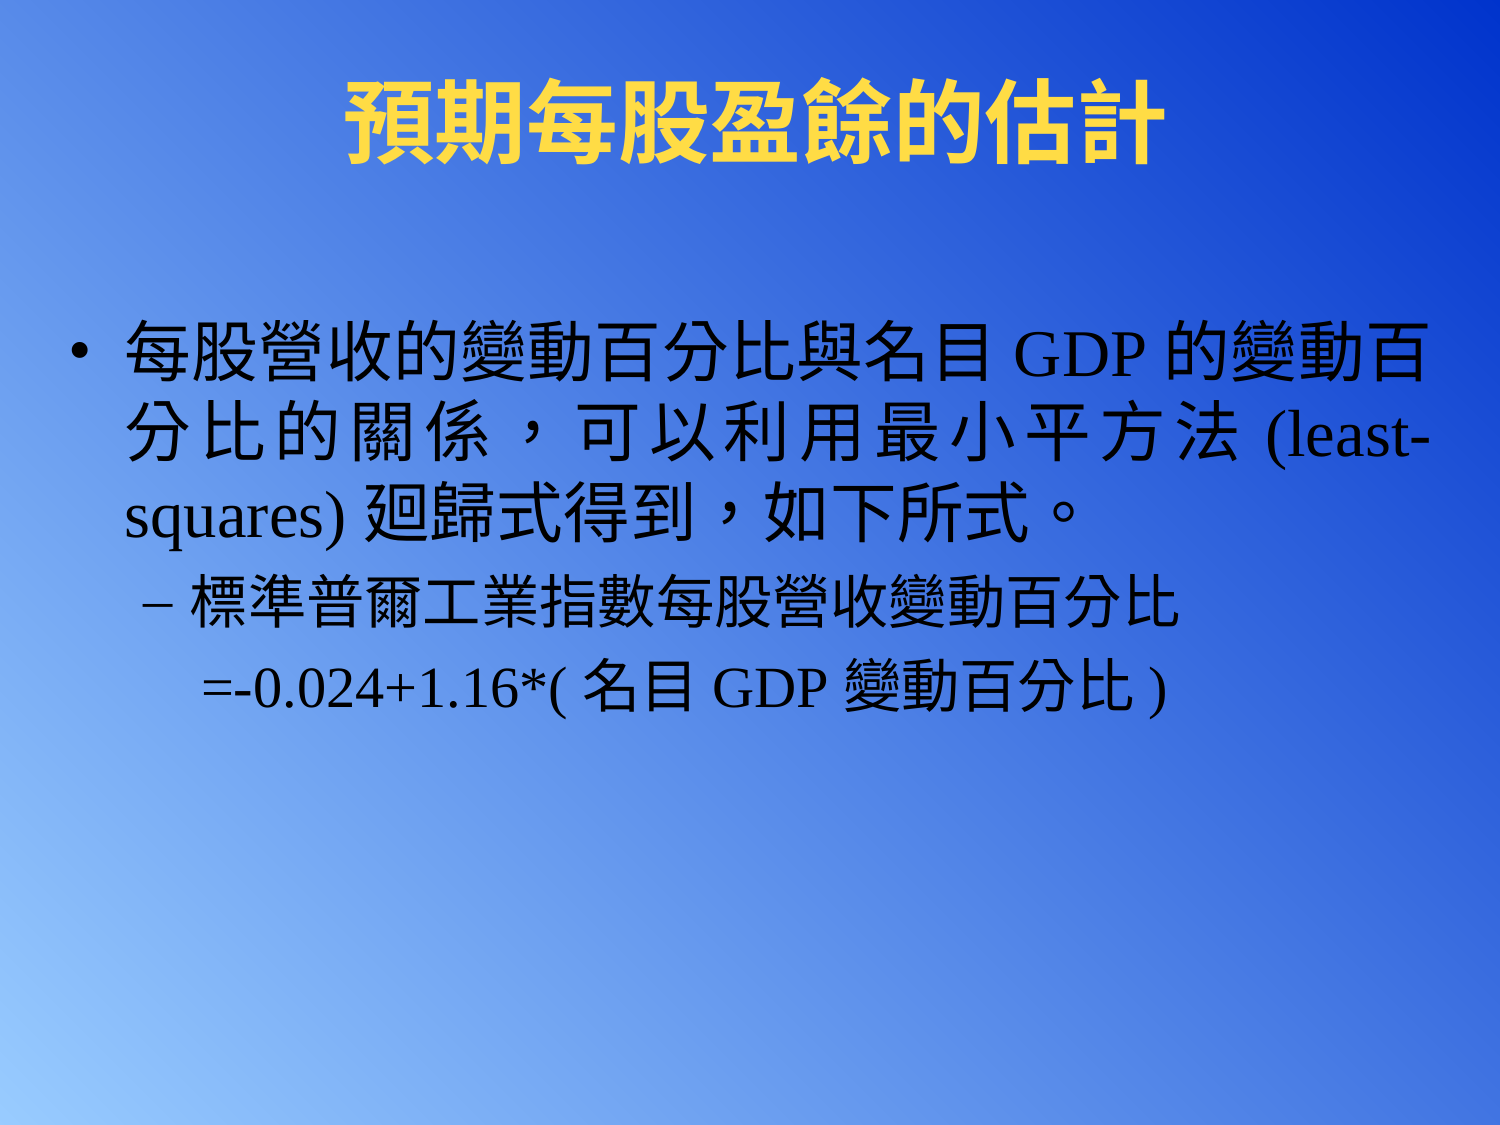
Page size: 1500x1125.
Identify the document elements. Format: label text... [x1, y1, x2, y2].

title 預期每股盈餘的估計 [76, 31, 1436, 222]
list 每股營收的變動百分比與名目GDP的變動百分比的關係，可以利用最小平方法(least-squares)廻歸式得到，如下所式。 標準普爾工業指數每股營收變動百分比 =-0.024+1.16*(名目GDP變動百分比) [53, 302, 1448, 876]
